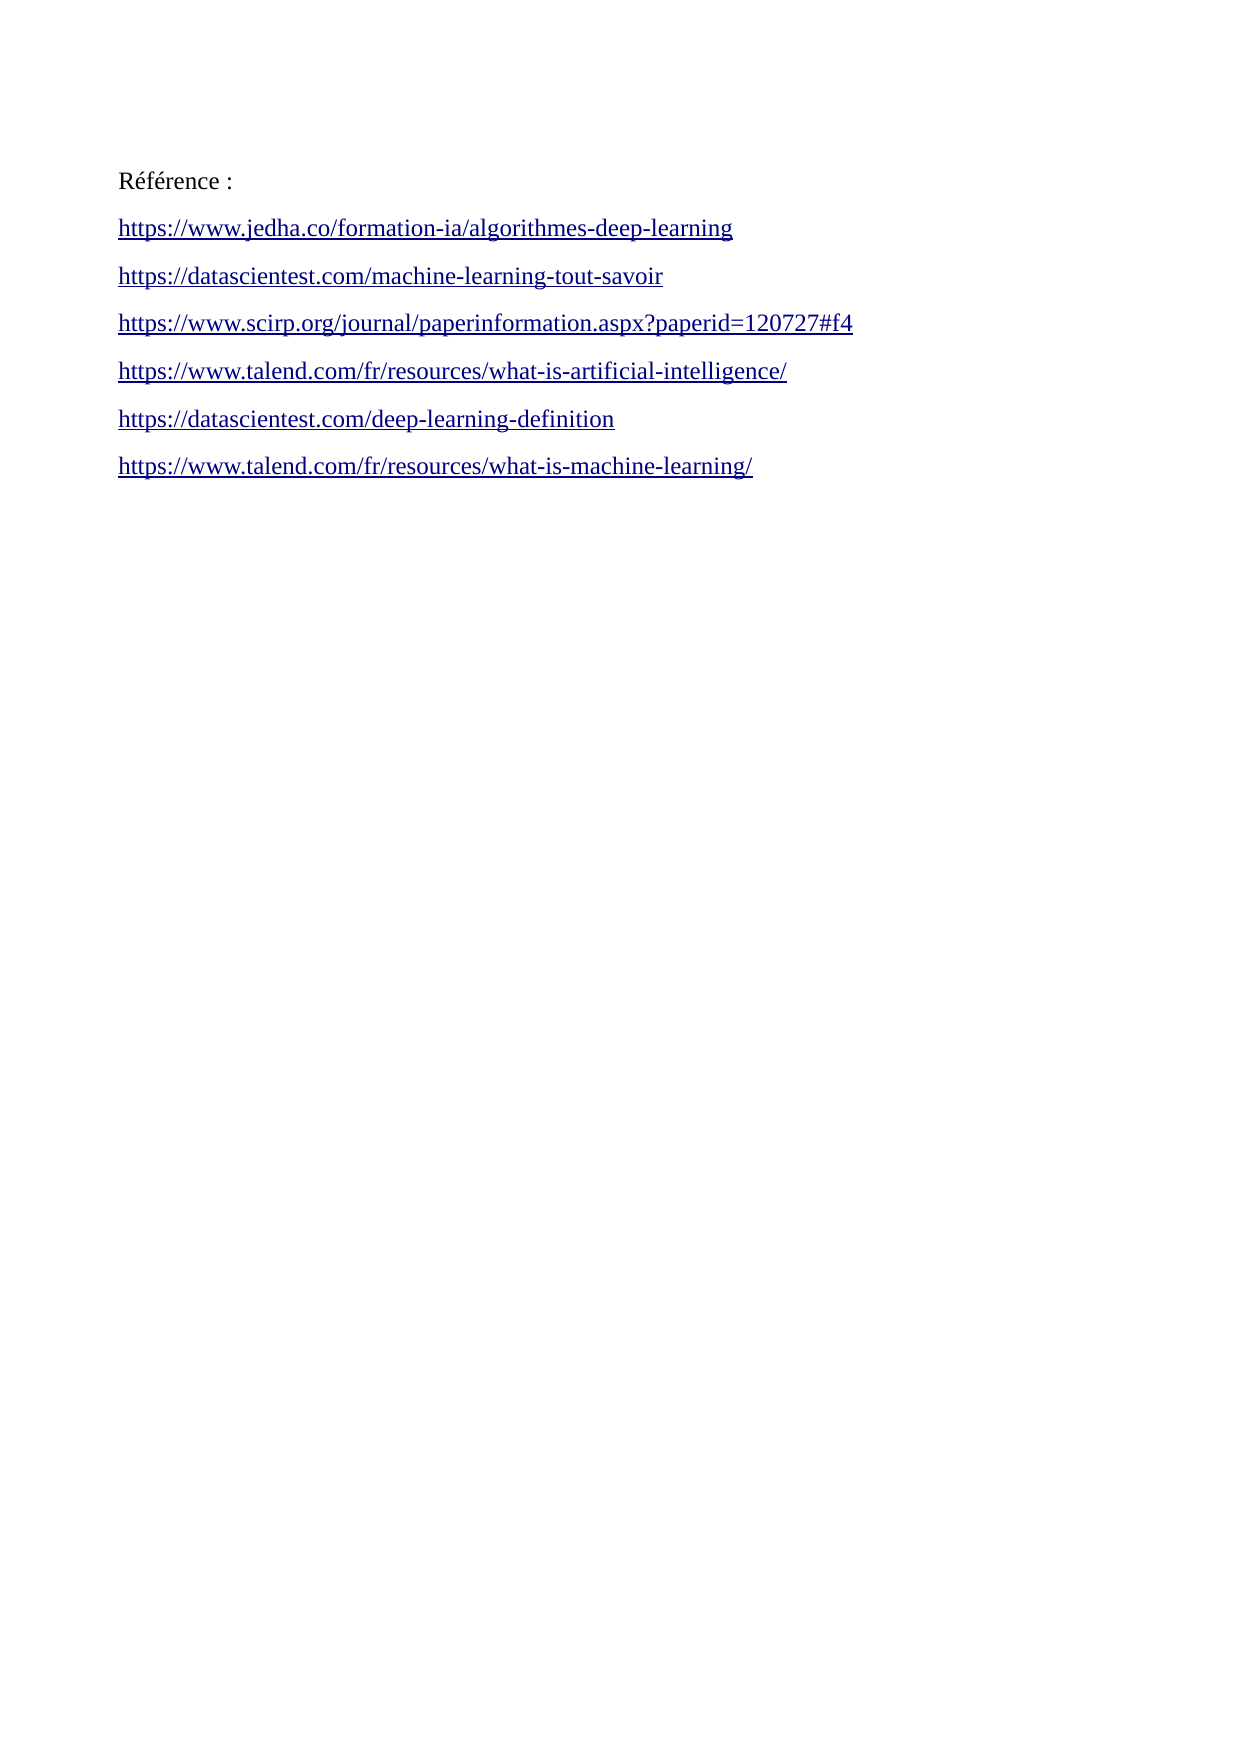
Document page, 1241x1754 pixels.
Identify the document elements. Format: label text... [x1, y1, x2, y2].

text https://www.talend.com/fr/resources/what-is-machine-learning/ [118, 451, 1122, 480]
text https://www.talend.com/fr/resources/what-is-artificial-intelligence/ [118, 356, 1122, 385]
text Référence : [118, 166, 1122, 194]
text https://datascientest.com/deep-learning-definition [118, 404, 1122, 432]
text https://www.jedha.co/formation-ia/algorithmes-deep-learning [118, 213, 1122, 242]
text https://www.scirp.org/journal/paperinformation.aspx?paperid=120727#f4 [118, 308, 1122, 337]
text https://datascientest.com/machine-learning-tout-savoir [118, 261, 1122, 290]
